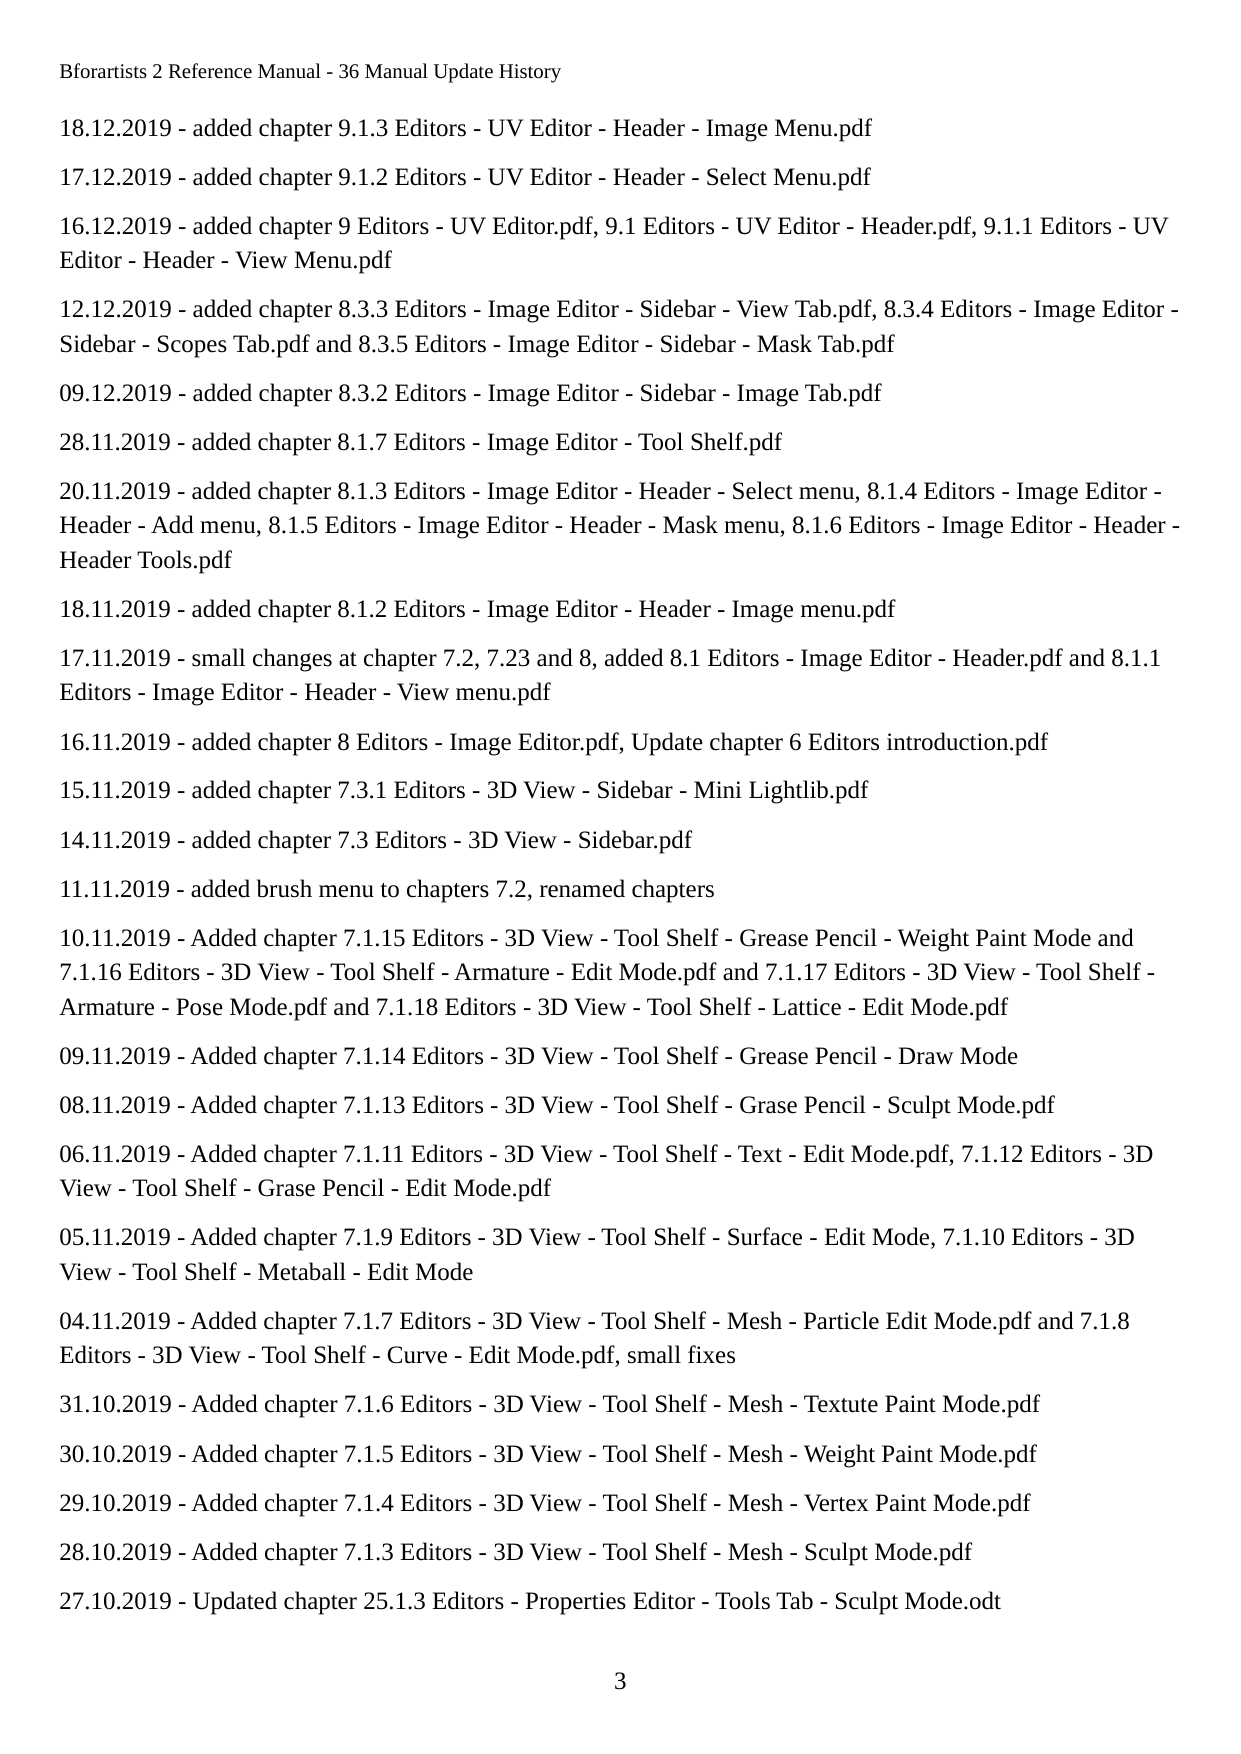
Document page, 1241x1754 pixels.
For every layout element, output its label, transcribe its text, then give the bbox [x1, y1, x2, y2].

text 17.12.2019 - added chapter 9.1.2 Editors - UV Editor - Header - Select Menu.pdf [59, 162, 1181, 190]
text 18.12.2019 - added chapter 9.1.3 Editors - UV Editor - Header - Image Menu.pdf [59, 113, 1181, 141]
text 20.11.2019 - added chapter 8.1.3 Editors - Image Editor - Header - Select menu, 8.1.4 Editors - Image Editor - Header - Add menu, 8.1.5 Editors - Image Editor - Header - Mask menu, 8.1.6 Editors - Image Editor - Header - Header Tools.pdf [59, 476, 1181, 574]
text 14.11.2019 - added chapter 7.3 Editors - 3D View - Sidebar.pdf [59, 825, 1181, 853]
text 16.11.2019 - added chapter 8 Editors - Image Editor.pdf, Update chapter 6 Editors introduction.pdf [59, 727, 1181, 755]
text 05.11.2019 - Added chapter 7.1.9 Editors - 3D View - Tool Shelf - Surface - Edit Mode, 7.1.10 Editors - 3D View - Tool Shelf - Metaball - Edit Mode [59, 1222, 1181, 1286]
text 11.11.2019 - added brush menu to chapters 7.2, renamed chapters [59, 874, 1181, 902]
text 04.11.2019 - Added chapter 7.1.7 Editors - 3D View - Tool Shelf - Mesh - Particle Edit Mode.pdf and 7.1.8 Editors - 3D View - Tool Shelf - Curve - Edit Mode.pdf, small fixes [59, 1306, 1181, 1369]
text 31.10.2019 - Added chapter 7.1.6 Editors - 3D View - Tool Shelf - Mesh - Textute Paint Mode.pdf [59, 1389, 1181, 1418]
text 17.11.2019 - small changes at chapter 7.2, 7.23 and 8, added 8.1 Editors - Image Editor - Header.pdf and 8.1.1 Editors - Image Editor - Header - View menu.pdf [59, 643, 1181, 706]
text 28.11.2019 - added chapter 8.1.7 Editors - Image Editor - Tool Shelf.pdf [59, 427, 1181, 456]
text 29.10.2019 - Added chapter 7.1.4 Editors - 3D View - Tool Shelf - Mesh - Vertex Paint Mode.pdf [59, 1488, 1181, 1516]
text 16.12.2019 - added chapter 9 Editors - UV Editor.pdf, 9.1 Editors - UV Editor - Header.pdf, 9.1.1 Editors - UV Editor - Header - View Menu.pdf [59, 211, 1181, 274]
text 10.11.2019 - Added chapter 7.1.15 Editors - 3D View - Tool Shelf - Grease Pencil - Weight Paint Mode and 7.1.16 Editors - 3D View - Tool Shelf - Armature - Edit Mode.pdf and 7.1.17 Editors - 3D View - Tool Shelf - Armature - Pose Mode.pdf and 7.1.18 Editors - 3D View - Tool Shelf - Lattice - Edit Mode.pdf [59, 923, 1181, 1021]
text 12.12.2019 - added chapter 8.3.3 Editors - Image Editor - Sidebar - View Tab.pdf, 8.3.4 Editors - Image Editor - Sidebar - Scopes Tab.pdf and 8.3.5 Editors - Image Editor - Sidebar - Mask Tab.pdf [59, 294, 1181, 357]
text 08.11.2019 - Added chapter 7.1.13 Editors - 3D View - Tool Shelf - Grase Pencil - Sculpt Mode.pdf [59, 1090, 1181, 1119]
text 18.11.2019 - added chapter 8.1.2 Editors - Image Editor - Header - Image menu.pdf [59, 594, 1181, 623]
text 28.10.2019 - Added chapter 7.1.3 Editors - 3D View - Tool Shelf - Mesh - Sculpt Mode.pdf [59, 1537, 1181, 1566]
text 06.11.2019 - Added chapter 7.1.11 Editors - 3D View - Tool Shelf - Text - Edit Mode.pdf, 7.1.12 Editors - 3D View - Tool Shelf - Grase Pencil - Edit Mode.pdf [59, 1139, 1181, 1202]
text 27.10.2019 - Updated chapter 25.1.3 Editors - Properties Editor - Tools Tab - Sculpt Mode.odt [59, 1586, 1181, 1614]
text 09.12.2019 - added chapter 8.3.2 Editors - Image Editor - Sidebar - Image Tab.pdf [59, 378, 1181, 407]
text 30.10.2019 - Added chapter 7.1.5 Editors - 3D View - Tool Shelf - Mesh - Weight Paint Mode.pdf [59, 1439, 1181, 1467]
text 09.11.2019 - Added chapter 7.1.14 Editors - 3D View - Tool Shelf - Grease Pencil - Draw Mode [59, 1041, 1181, 1069]
text 15.11.2019 - added chapter 7.3.1 Editors - 3D View - Sidebar - Mini Lightlib.pdf [59, 776, 1181, 804]
